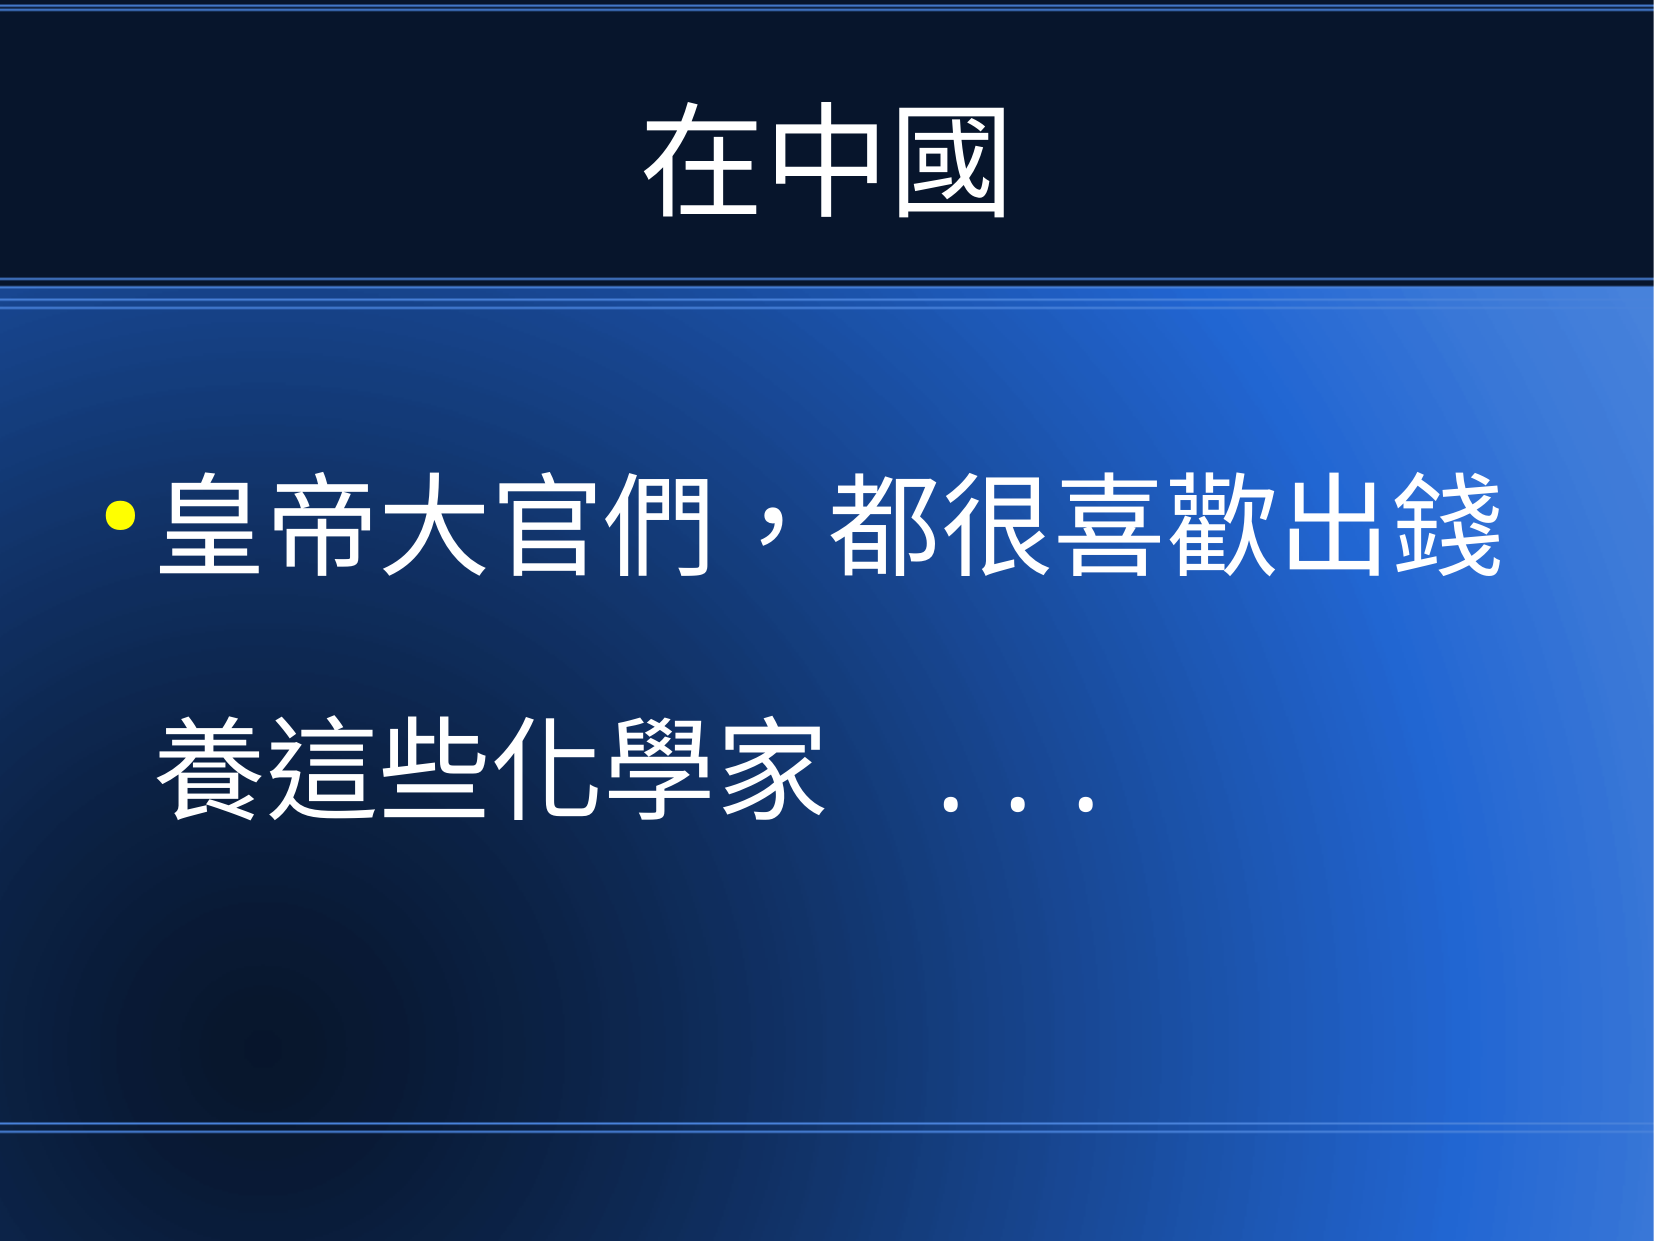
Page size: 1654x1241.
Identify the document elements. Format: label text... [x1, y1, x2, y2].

title 在中國 [82, 49, 1571, 257]
list 皇帝大官們，都很喜歡出錢養這些化學家 ... [82, 355, 1571, 1241]
picture [0, 0, 1654, 1241]
